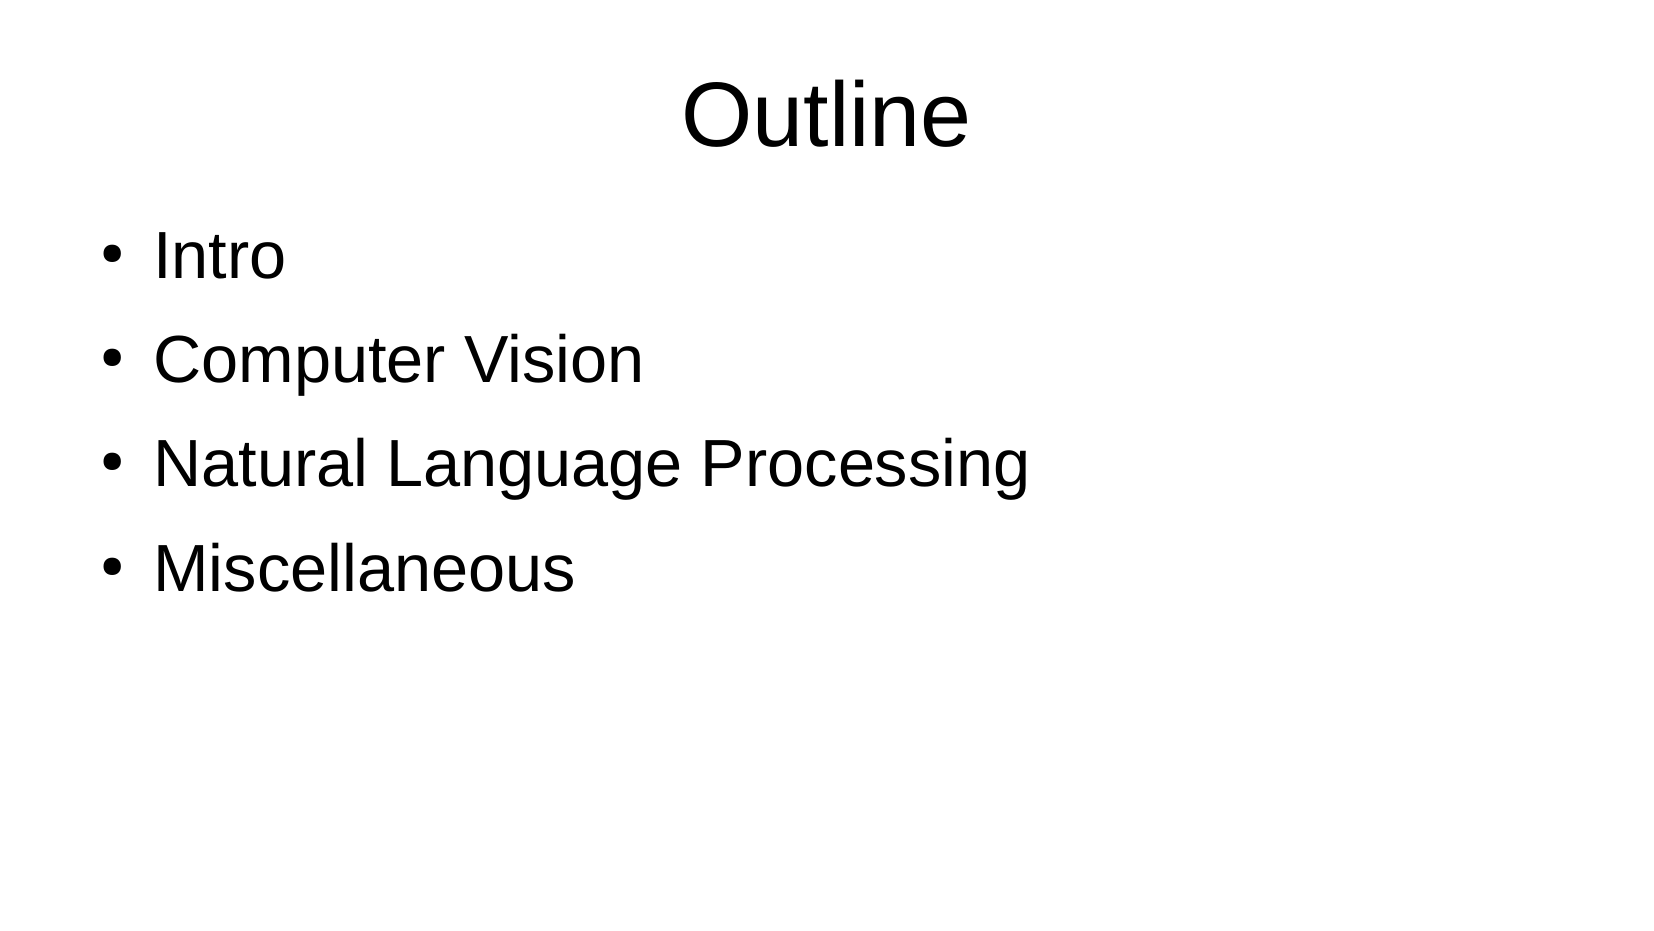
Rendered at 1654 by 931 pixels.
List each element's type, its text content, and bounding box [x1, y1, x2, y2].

list Intro Computer Vision Natural Language Processing Miscellaneous [82, 217, 1571, 758]
title Outline [82, 37, 1571, 193]
